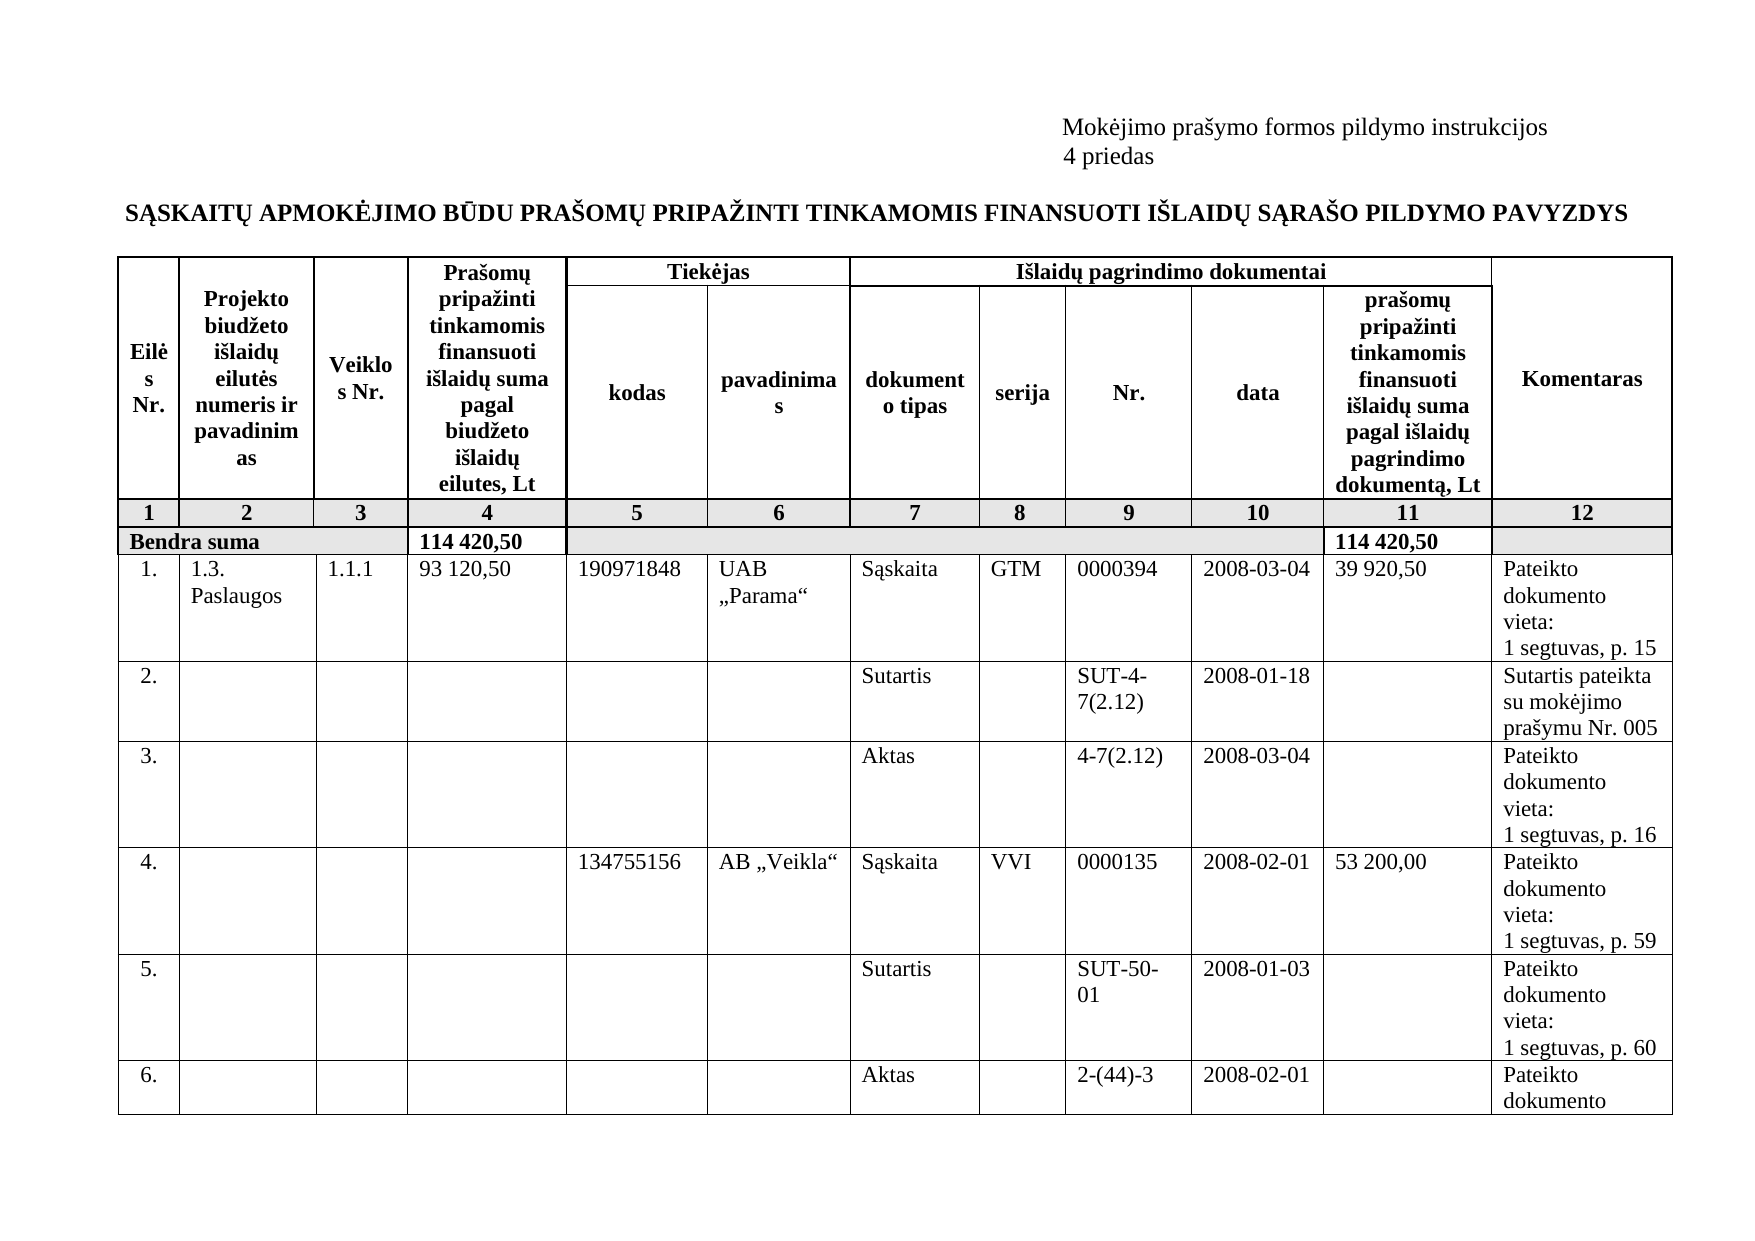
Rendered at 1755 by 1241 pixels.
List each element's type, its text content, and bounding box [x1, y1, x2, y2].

table_cell [317, 848, 407, 954]
table_cell [567, 955, 707, 1060]
table_cell Sutartis pateikta su mokėjimo prašymu Nr. 005 [1492, 662, 1672, 741]
table_cell [408, 955, 566, 1060]
table_cell 2008-02-01 [1192, 1061, 1323, 1114]
table_cell dokumento tipas [851, 287, 979, 497]
table_cell 8 [980, 500, 1065, 526]
table_cell 53 200,00 [1324, 848, 1491, 954]
table_header Išlaidų pagrindimo dokumentai [851, 258, 1491, 284]
table_cell [568, 528, 1323, 554]
table_cell 190971848 [567, 555, 707, 661]
table_cell [317, 662, 407, 741]
table_cell 4 [409, 500, 565, 526]
table_cell Sąskaita [851, 848, 979, 954]
table_cell 7 [851, 500, 979, 526]
table_header Prašomų pripažinti tinkamomis finansuoti išlaidų suma pagal biudžeto išlaidų eilutes, Lt [409, 258, 565, 497]
table_cell [317, 742, 407, 847]
table_cell 6. [119, 1061, 179, 1114]
table_cell [408, 662, 566, 741]
table_header Tiekėjas [568, 258, 849, 284]
table_cell 1 [119, 500, 178, 526]
table_cell 1.1.1 [317, 555, 407, 661]
table_cell [1493, 528, 1671, 554]
table_cell 2-(44)-3 [1066, 1061, 1191, 1114]
table_cell 5. [119, 955, 179, 1060]
table_cell Sąskaita [851, 555, 979, 661]
table_cell 11 [1324, 500, 1491, 526]
table_cell 9 [1066, 500, 1191, 526]
table_header Veiklos Nr. [315, 258, 407, 497]
table_cell [408, 742, 566, 847]
table_cell [708, 1061, 850, 1114]
table_cell Pateikto dokumento [1492, 1061, 1672, 1114]
table_cell [708, 662, 850, 741]
table_cell 114 420,50 [1325, 528, 1491, 554]
table_cell 10 [1192, 500, 1323, 526]
table_cell [708, 955, 850, 1060]
table_header Komentaras [1492, 258, 1671, 497]
table_cell 2. [119, 662, 179, 741]
table_cell Pateikto dokumento vieta: 1 segtuvas, p. 59 [1492, 848, 1672, 954]
table_cell 0000135 [1066, 848, 1191, 954]
table_cell UAB „Parama“ [708, 555, 850, 661]
table_cell Sutartis [851, 662, 979, 741]
table_cell 39 920,50 [1324, 555, 1491, 661]
table_cell Nr. [1066, 287, 1191, 497]
table_cell 2008-03-04 [1192, 555, 1323, 661]
table_cell 2008-03-04 [1192, 742, 1323, 847]
table_cell Bendra suma [119, 528, 407, 554]
table_cell [180, 848, 316, 954]
table_cell 114 420,50 [409, 528, 565, 554]
table_cell [317, 955, 407, 1060]
table_cell 2 [180, 500, 313, 526]
table_cell 4-7(2.12) [1066, 742, 1191, 847]
table_cell [708, 742, 850, 847]
table_cell 2008-01-18 [1192, 662, 1323, 741]
table_cell [567, 742, 707, 847]
table_cell 1.3. Paslaugos [180, 555, 316, 661]
table_cell 2008-01-03 [1192, 955, 1323, 1060]
table_cell [980, 662, 1065, 741]
table_cell [180, 1061, 316, 1114]
table_cell [980, 1061, 1065, 1114]
table_cell [180, 662, 316, 741]
table_cell 134755156 [567, 848, 707, 954]
table_cell Aktas [851, 1061, 979, 1114]
table_cell 2008-02-01 [1192, 848, 1323, 954]
table_cell 6 [708, 500, 849, 526]
text SĄSKAITŲ APMOKĖJIMO BŪDU PRAŠOMŲ PRIPAŽINTI TINKAMOMIS FINANSUOTI IŠLAIDŲ SĄRAŠO PILDYMO PAVYZDYS [118, 198, 1636, 227]
table_cell data [1192, 287, 1323, 497]
table_cell Sutartis [851, 955, 979, 1060]
table_cell Pateikto dokumento vieta: 1 segtuvas, p. 16 [1492, 742, 1672, 847]
table_cell AB „Veikla“ [708, 848, 850, 954]
table_cell Aktas [851, 742, 979, 847]
table_cell Pateikto dokumento vieta: 1 segtuvas, p. 60 [1492, 955, 1672, 1060]
table_cell [180, 955, 316, 1060]
table_cell 3. [119, 742, 179, 847]
table_cell [317, 1061, 407, 1114]
table_cell 4. [119, 848, 179, 954]
table_header Eilės Nr. [119, 258, 178, 497]
table_cell GTM [980, 555, 1065, 661]
table_cell SUT-4-7(2.12) [1066, 662, 1191, 741]
table_cell [980, 955, 1065, 1060]
table_cell prašomų pripažinti tinkamomis finansuoti išlaidų suma pagal išlaidų pagrindimo dokumentą, Lt [1324, 287, 1491, 497]
table_header Projekto biudžeto išlaidų eilutės numeris ir pavadinimas [180, 258, 313, 497]
table_cell 93 120,50 [408, 555, 566, 661]
table_cell [567, 1061, 707, 1114]
table_cell [1324, 662, 1491, 741]
table_cell [1324, 742, 1491, 847]
table_cell VVI [980, 848, 1065, 954]
table_cell [1324, 955, 1491, 1060]
table_cell [180, 742, 316, 847]
table_cell [980, 742, 1065, 847]
table_cell SUT-50-01 [1066, 955, 1191, 1060]
table_cell [408, 848, 566, 954]
table_cell kodas [568, 286, 707, 497]
table_cell 1. [119, 555, 179, 661]
table_cell [408, 1061, 566, 1114]
table_cell [1324, 1061, 1491, 1114]
table_cell 0000394 [1066, 555, 1191, 661]
table_cell Pateikto dokumento vieta: 1 segtuvas, p. 15 [1492, 555, 1672, 661]
table_cell pavadinimas [708, 286, 849, 497]
table_cell 5 [568, 500, 707, 526]
text 4 priedas [1063, 141, 1636, 170]
table_cell 12 [1493, 500, 1671, 526]
table_cell serija [980, 287, 1065, 497]
table_cell 3 [314, 500, 407, 526]
table_cell [567, 662, 707, 741]
text Mokėjimo prašymo formos pildymo instrukcijos [118, 112, 1636, 141]
